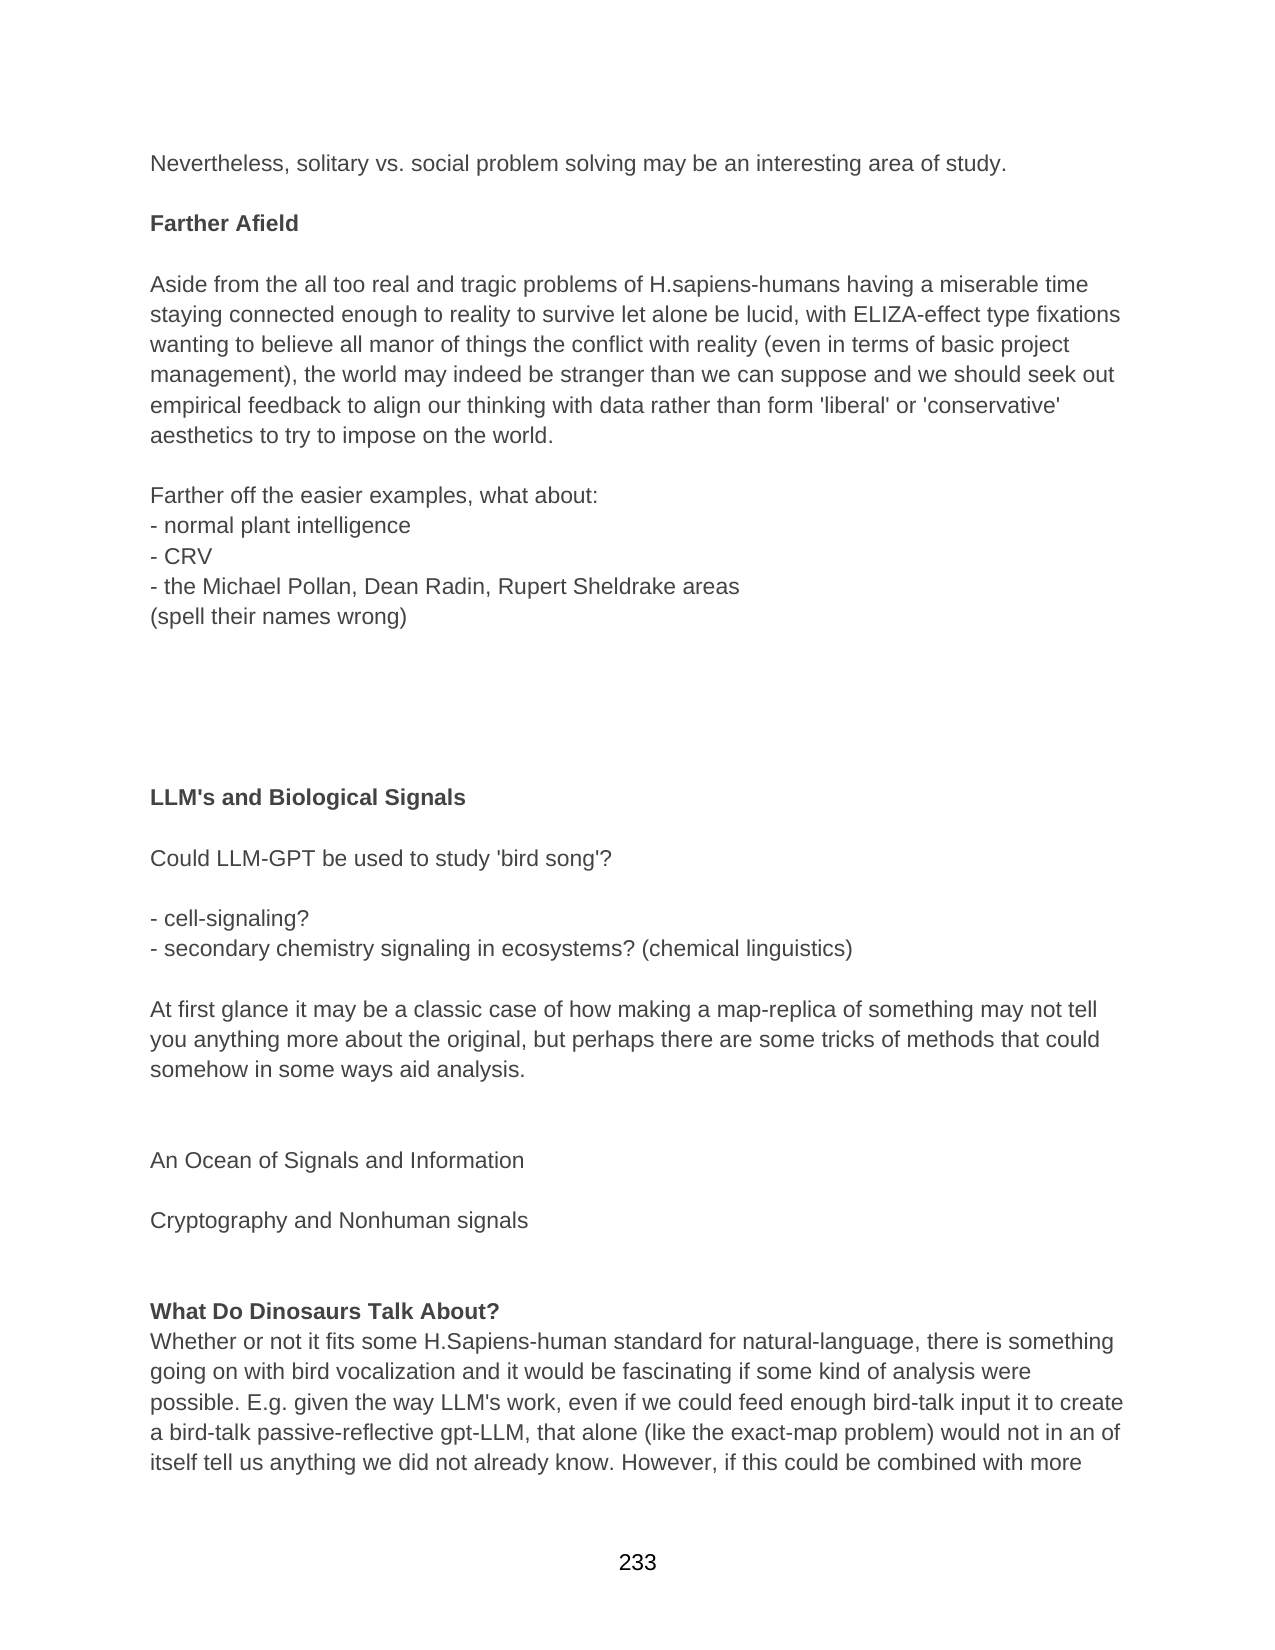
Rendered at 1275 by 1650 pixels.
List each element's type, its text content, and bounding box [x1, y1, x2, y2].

text Farther Afield [150, 210, 1125, 237]
text Cryptography and Nonhuman signals [150, 1207, 1125, 1234]
text - CRV [150, 543, 1125, 569]
text An Ocean of Signals and Information [150, 1147, 1125, 1173]
text - secondary chemistry signaling in ecosystems? (chemical linguistics) [150, 935, 1125, 962]
text At first glance it may be a classic case of how making a map-replica of something may not tell you anything more about the original, but perhaps there are some tricks of methods that could somehow in some ways aid analysis. [150, 996, 1125, 1083]
text What Do Dinosaurs Talk About? [150, 1298, 1125, 1324]
text Could LLM-GPT be used to study 'bird song'? [150, 845, 1125, 871]
text - normal plant intelligence [150, 512, 1125, 539]
text - the Michael Pollan, Dean Radin, Rupert Sheldrake areas [150, 573, 1125, 599]
text Whether or not it fits some H.Sapiens-human standard for natural-language, there is something going on with bird vocalization and it would be fascinating if some kind of analysis were possible. E.g. given the way LLM's work, even if we could feed enough bird-talk input it to create a bird-talk passive-reflective gpt-LLM, that alone (like the exact-map problem) would not in an of itself tell us anything we did not already know. However, if this could be combined with more [150, 1328, 1125, 1475]
text Farther off the easier examples, what about: [150, 482, 1125, 509]
text Nevertheless, solitary vs. social problem solving may be an interesting area of study. [150, 150, 1125, 176]
text - cell-signaling? [150, 905, 1125, 932]
text (spell their names wrong) [150, 603, 1125, 629]
text LLM's and Biological Signals [150, 784, 1125, 811]
text Aside from the all too real and tragic problems of H.sapiens-humans having a miserable time staying connected enough to reality to survive let alone be lucid, with ELIZA-effect type fixations wanting to believe all manor of things the conflict with reality (even in terms of basic project management), the world may indeed be stranger than we can suppose and we should seek out empirical feedback to align our thinking with data rather than form 'liberal' or 'conservative' aesthetics to try to impose on the world. [150, 271, 1125, 448]
